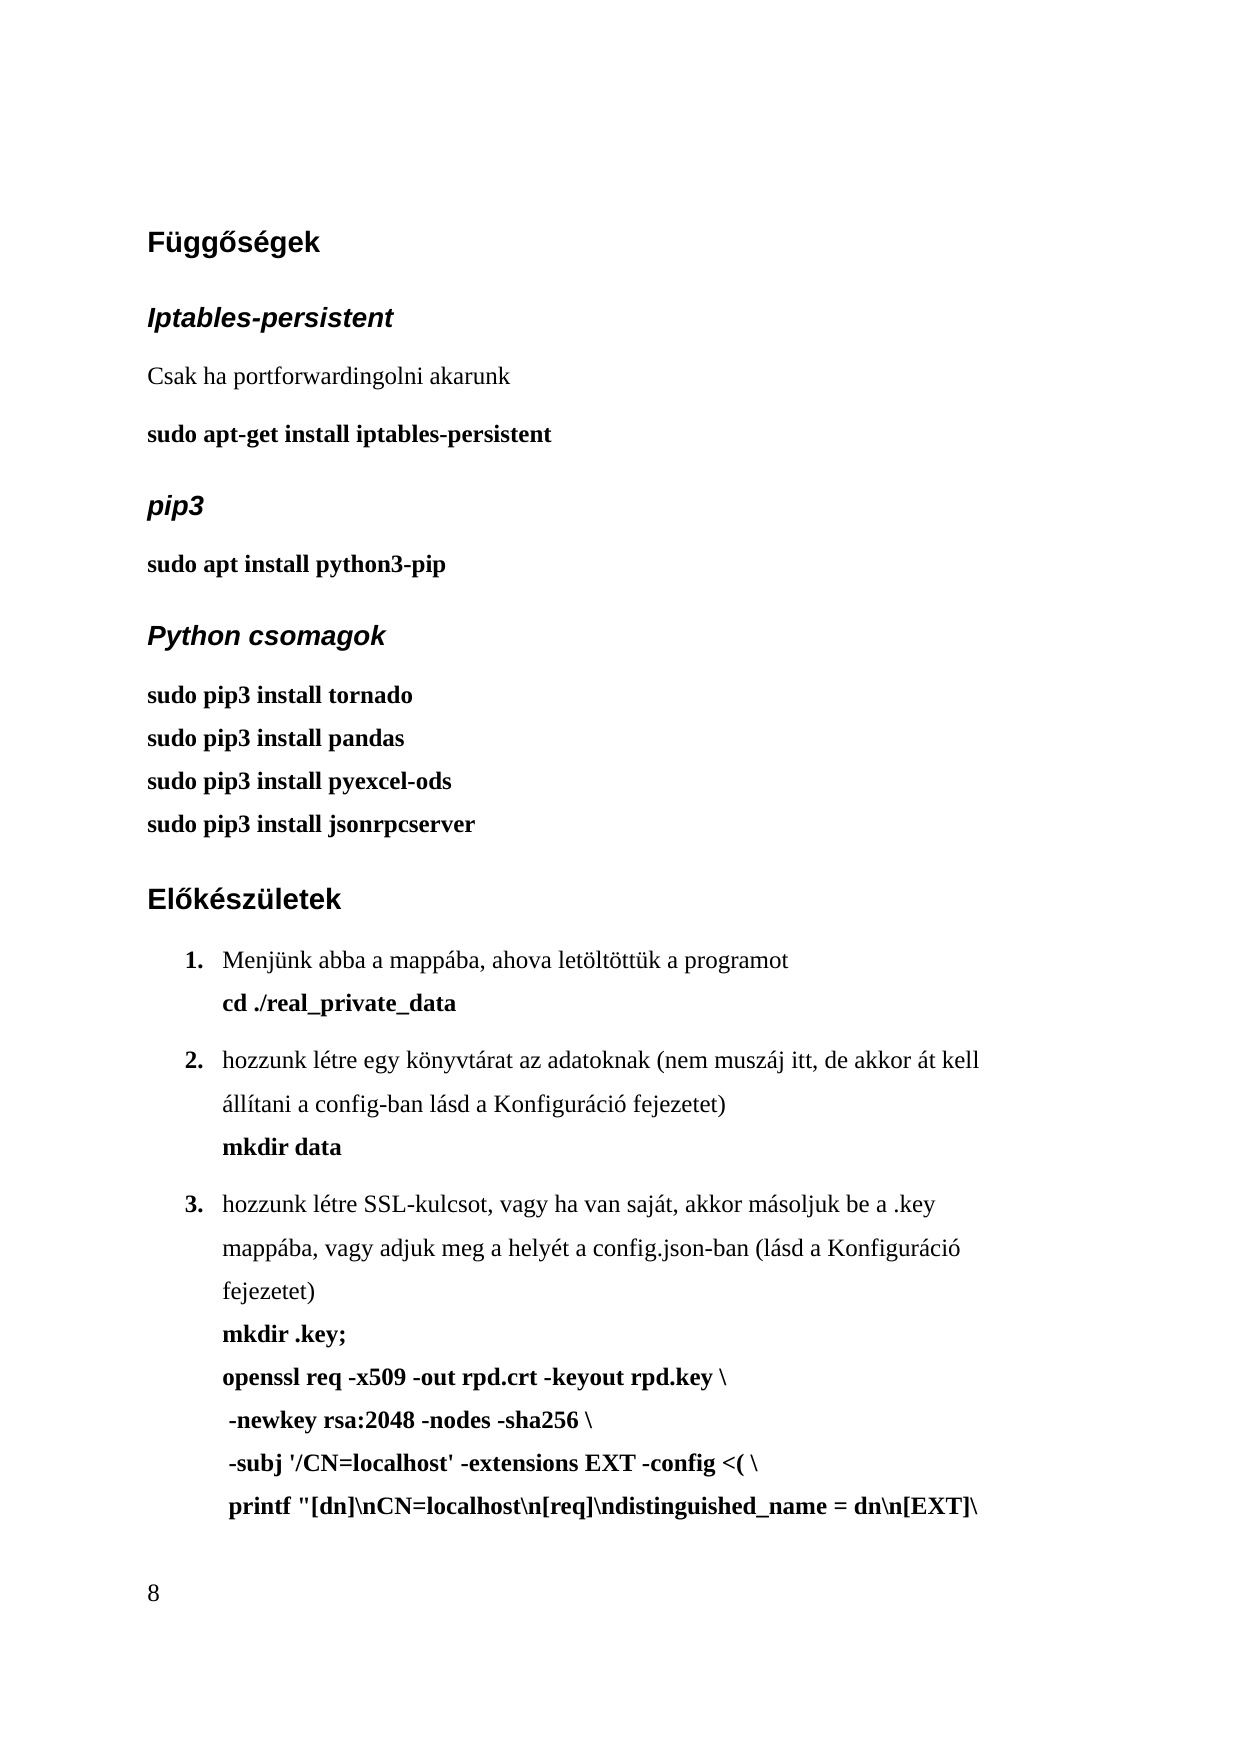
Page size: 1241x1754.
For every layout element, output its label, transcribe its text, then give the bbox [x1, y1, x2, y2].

text sudo apt install python3-pip [147, 549, 1033, 578]
subtitle Python csomagok [147, 620, 1033, 652]
subtitle Iptables-persistent [147, 301, 1033, 333]
list hozzunk létre SSL-kulcsot, vagy ha van saját, akkor másoljuk be a .key mappába, vagy adjuk meg a helyét a config.json-ban (lásd a Konfiguráció fejezetet) mkdir .key; openssl req -x509 -out rpd.crt -keyout rpd.key \ -newkey rsa:2048 -nodes -sha256 \ -subj '/CN=localhost' -extensions EXT -config <( \ printf "[dn]\nCN=localhost\n[req]\ndistinguished_name = dn\n[EXT]\ [184, 1189, 1033, 1520]
subtitle pip3 [147, 489, 1033, 521]
text sudo pip3 install tornado sudo pip3 install pandas sudo pip3 install pyexcel-ods sudo pip3 install jsonrpcserver [147, 680, 1033, 838]
list Menjünk abba a mappába, ahova letöltöttük a programot cd ./real_private_data [184, 945, 1033, 1017]
text Csak ha portforwardingolni akarunk [147, 361, 1033, 390]
subtitle Előkészületek [147, 882, 1033, 915]
subtitle Függőségek [147, 225, 1033, 259]
list hozzunk létre egy könyvtárat az adatoknak (nem muszáj itt, de akkor át kell állítani a config-ban lásd a Konfiguráció fejezetet) mkdir data [184, 1046, 1033, 1161]
text sudo apt-get install iptables-persistent [147, 419, 1033, 448]
